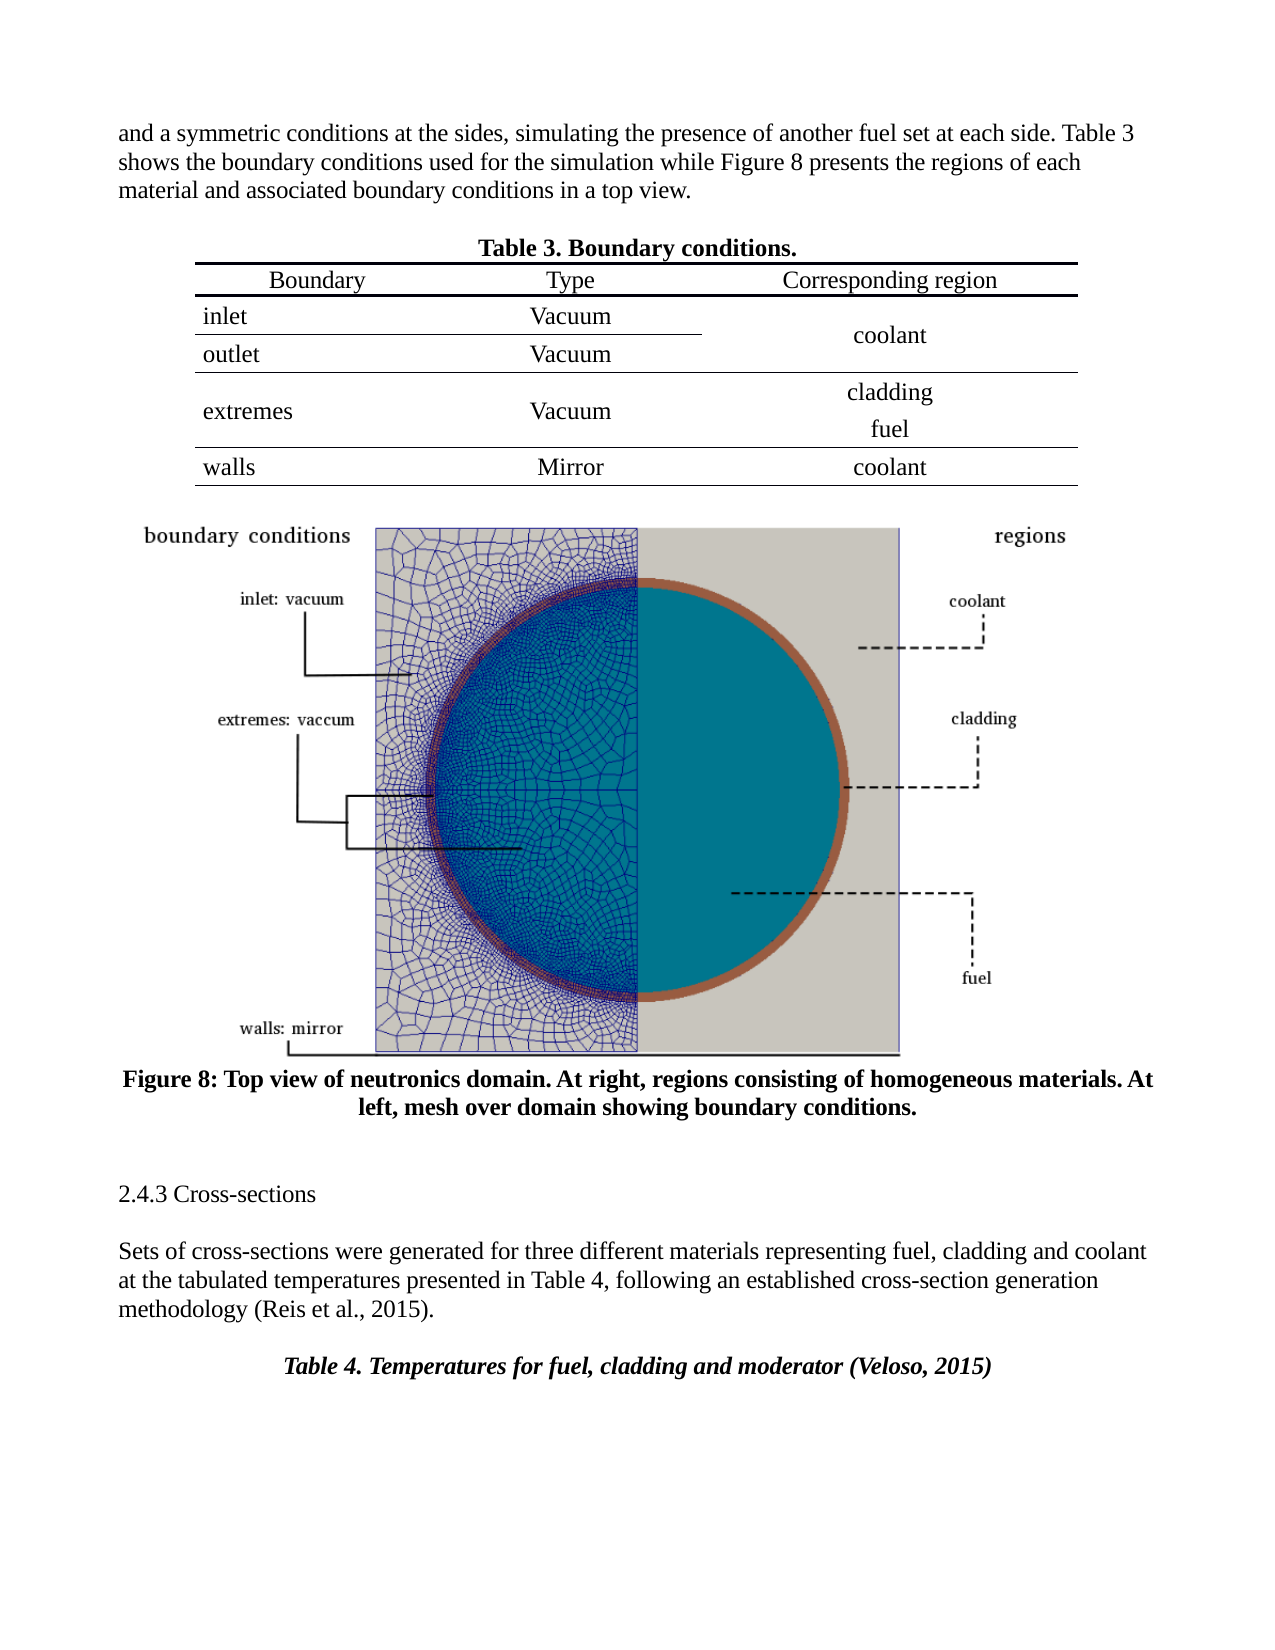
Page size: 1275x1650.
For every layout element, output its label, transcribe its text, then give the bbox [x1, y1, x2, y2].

table_cell Mirror [439, 448, 702, 485]
text Figure 8: Top view of neutronics domain. At right, regions consisting of homogeneous materials. At left, mesh over domain showing boundary conditions. [118, 1064, 1157, 1121]
table_cell Vacuum [439, 297, 702, 334]
table_header Boundary [195, 265, 439, 294]
text 2.4.3 Cross-sections [118, 1179, 1157, 1207]
table_cell coolant [702, 297, 1078, 372]
table_cell extremes [195, 373, 439, 447]
table_cell coolant [702, 448, 1078, 485]
table_cell Vacuum [439, 335, 702, 372]
table_cell cladding fuel [702, 373, 1078, 447]
text Table 4. Temperatures for fuel, cladding and moderator (Veloso, 2015) [118, 1351, 1157, 1380]
table_cell walls [195, 448, 439, 485]
picture [118, 515, 1157, 1064]
table_header Type [439, 265, 702, 294]
text Sets of cross-sections were generated for three different materials representing fuel, cladding and coolant at the tabulated temperatures presented in Table 4, following an established cross-section generation methodology (Reis et al., 2015). [118, 1236, 1157, 1322]
table_cell inlet [195, 297, 439, 334]
table_header Corresponding region [702, 265, 1078, 294]
text Table 3. Boundary conditions. [118, 233, 1157, 262]
table_cell Vacuum [439, 373, 702, 447]
table_cell outlet [195, 335, 439, 372]
text and a symmetric conditions at the sides, simulating the presence of another fuel set at each side. Table 3 shows the boundary conditions used for the simulation while Figure 8 presents the regions of each material and associated boundary conditions in a top view. [118, 118, 1157, 204]
